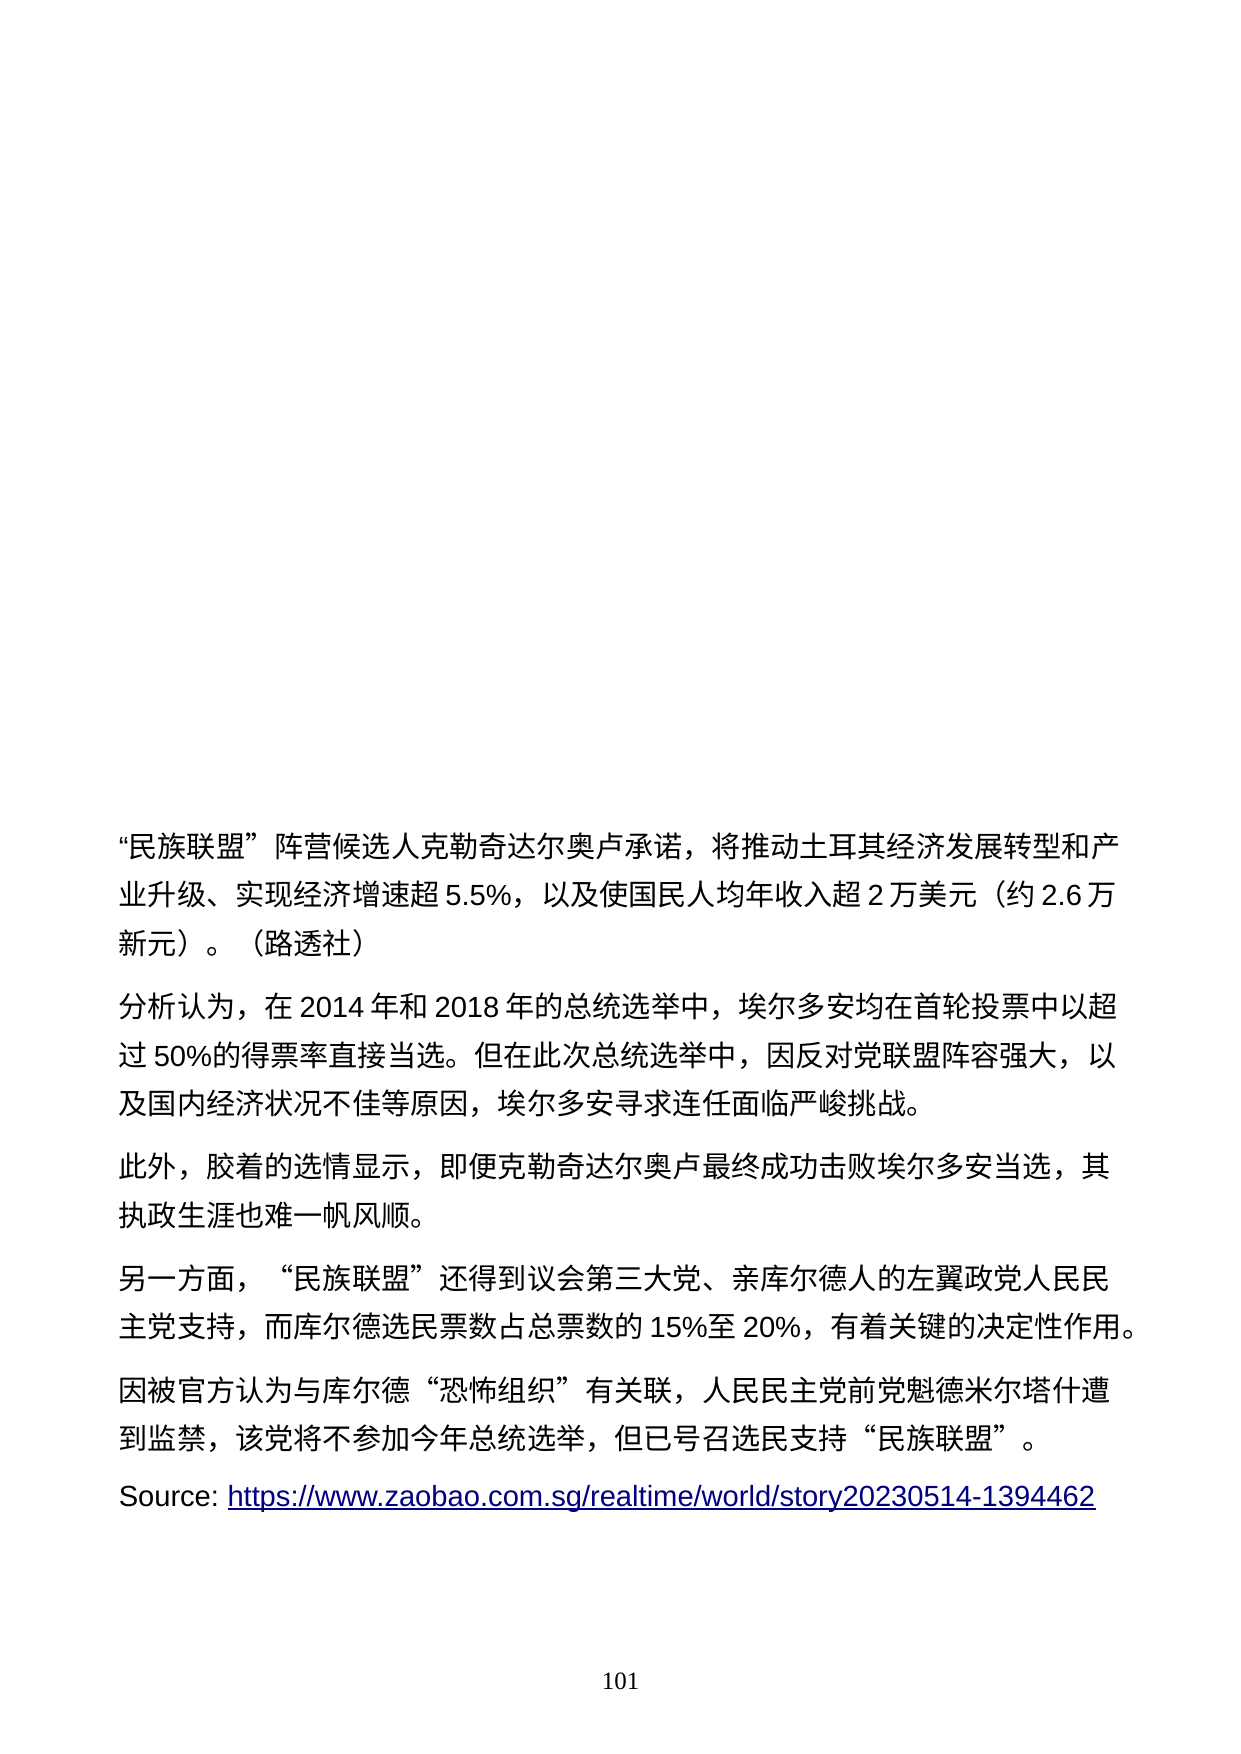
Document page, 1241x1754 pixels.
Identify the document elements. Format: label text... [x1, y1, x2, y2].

text 分析认为，在2014年和2018年的总统选举中，埃尔多安均在首轮投票中以超过50%的得票率直接当选。但在此次总统选举中，因反对党联盟阵容强大，以及国内经济状况不佳等原因，埃尔多安寻求连任面临严峻挑战。 [118, 983, 1122, 1123]
text 此外，胶着的选情显示，即便克勒奇达尔奥卢最终成功击败埃尔多安当选，其执政生涯也难一帆风顺。 [118, 1144, 1122, 1234]
text 因被官方认为与库尔德“恐怖组织”有关联，人民民主党前党魁德米尔塔什遭到监禁，该党将不参加今年总统选举，但已号召选民支持“民族联盟”。 [118, 1367, 1122, 1458]
text “民族联盟”阵营候选人克勒奇达尔奥卢承诺，将推动土耳其经济发展转型和产业升级、实现经济增速超5.5%，以及使国民人均年收入超2万美元（约2.6万新元）。（路透社） [118, 118, 1122, 963]
text Source: https://www.zaobao.com.sg/realtime/world/story20230514-1394462 [118, 1479, 1122, 1512]
text 另一方面，“民族联盟”还得到议会第三大党、亲库尔德人的左翼政党人民民主党支持，而库尔德选民票数占总票数的15%至20%，有着关键的决定性作用。 [118, 1255, 1122, 1346]
